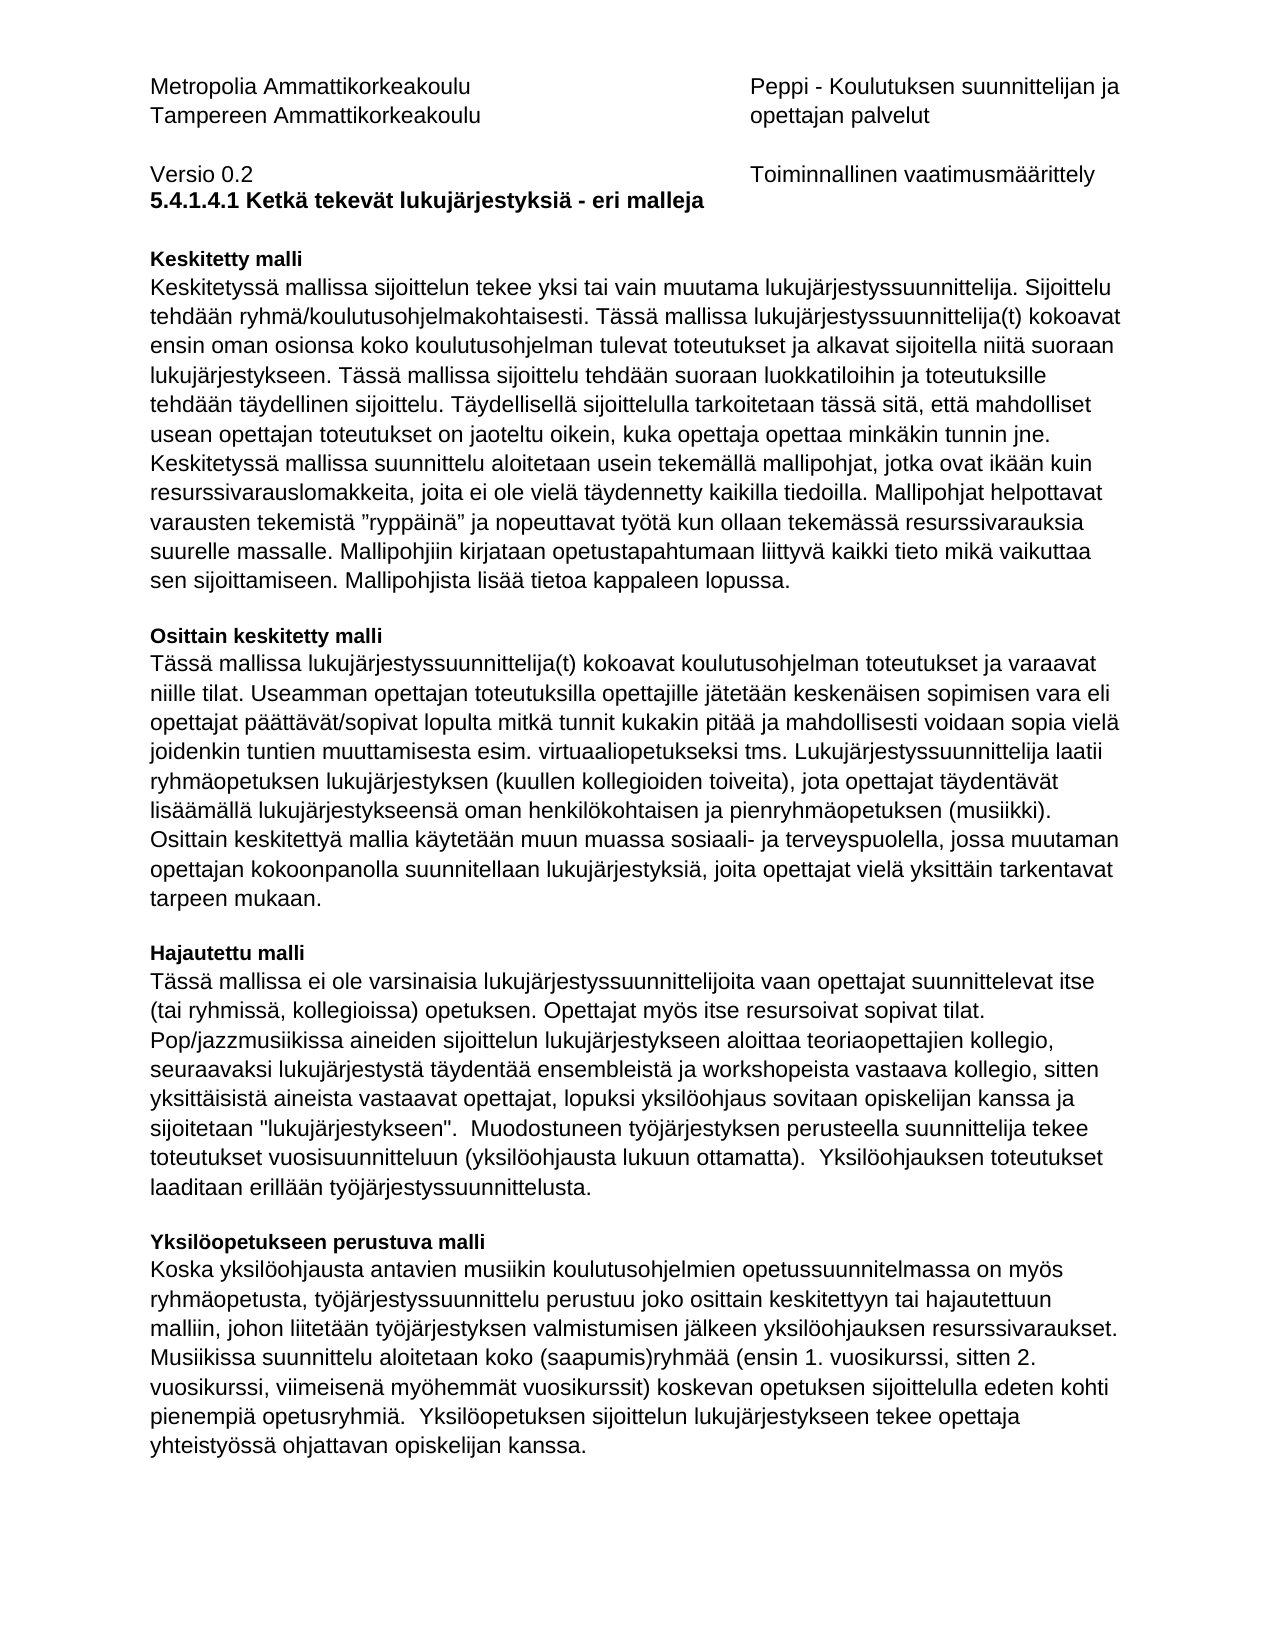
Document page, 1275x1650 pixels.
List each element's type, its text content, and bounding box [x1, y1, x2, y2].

text Keskitetyssä mallissa sijoittelun tekee yksi tai vain muutama lukujärjestyssuunnittelija. Sijoittelu tehdään ryhmä/koulutusohjelmakohtaisesti. Tässä mallissa lukujärjestyssuunnittelija(t) kokoavat ensin oman osionsa koko koulutusohjelman tulevat toteutukset ja alkavat sijoitella niitä suoraan lukujärjestykseen. Tässä mallissa sijoittelu tehdään suoraan luokkatiloihin ja toteutuksille tehdään täydellinen sijoittelu. Täydellisellä sijoittelulla tarkoitetaan tässä sitä, että mahdolliset usean opettajan toteutukset on jaoteltu oikein, kuka opettaja opettaa minkäkin tunnin jne. [150, 274, 1125, 447]
text Koska yksilöohjausta antavien musiikin koulutusohjelmien opetussuunnitelmassa on myös ryhmäopetusta, työjärjestyssuunnittelu perustuu joko osittain keskitettyyn tai hajautettuun malliin, johon liitetään työjärjestyksen valmistumisen jälkeen yksilöohjauksen resurssivaraukset. Musiikissa suunnittelu aloitetaan koko (saapumis)ryhmää (ensin 1. vuosikurssi, sitten 2. vuosikurssi, viimeisenä myöhemmät vuosikurssit) koskevan opetuksen sijoittelulla edeten kohti pienempiä opetusryhmiä. Yksilöopetuksen sijoittelun lukujärjestykseen tekee opettaja yhteistyössä ohjattavan opiskelijan kanssa. [150, 1257, 1125, 1459]
text Yksilöopetukseen perustuva malli [150, 1230, 1125, 1253]
text Tässä mallissa lukujärjestyssuunnittelija(t) kokoavat koulutusohjelman toteutukset ja varaavat niille tilat. Useamman opettajan toteutuksilla opettajille jätetään keskenäisen sopimisen vara eli opettajat päättävät/sopivat lopulta mitkä tunnit kukakin pitää ja mahdollisesti voidaan sopia vielä joidenkin tuntien muuttamisesta esim. virtuaaliopetukseksi tms. Lukujärjestyssuunnittelija laatii ryhmäopetuksen lukujärjestyksen (kuullen kollegioiden toiveita), jota opettajat täydentävät lisäämällä lukujärjestykseensä oman henkilökohtaisen ja pienryhmäopetuksen (musiikki). [150, 651, 1125, 823]
subtitle 5.4.1.4.1 Ketkä tekevät lukujärjestyksiä - eri malleja [150, 187, 1125, 213]
text Osittain keskitettyä mallia käytetään muun muassa sosiaali- ja terveyspuolella, jossa muutaman opettajan kokoonpanolla suunnitellaan lukujärjestyksiä, joita opettajat vielä yksittäin tarkentavat tarpeen mukaan. [150, 827, 1125, 911]
text Tässä mallissa ei ole varsinaisia lukujärjestyssuunnittelijoita vaan opettajat suunnittelevat itse (tai ryhmissä, kollegioissa) opetuksen. Opettajat myös itse resursoivat sopivat tilat. Pop/jazzmusiikissa aineiden sijoittelun lukujärjestykseen aloittaa teoriaopettajien kollegio, seuraavaksi lukujärjestystä täydentää ensembleistä ja workshopeista vastaava kollegio, sitten yksittäisistä aineista vastaavat opettajat, lopuksi yksilöohjaus sovitaan opiskelijan kanssa ja sijoitetaan "lukujärjestykseen". Muodostuneen työjärjestyksen perusteella suunnittelija tekee toteutukset vuosisuunnitteluun (yksilöohjausta lukuun ottamatta). Yksilöohjauksen toteutukset laaditaan erillään työjärjestyssuunnittelusta. [150, 968, 1125, 1200]
text Hajautettu malli [150, 942, 1125, 965]
text Keskitetty malli [150, 248, 1125, 271]
text Osittain keskitetty malli [150, 624, 1125, 647]
text Keskitetyssä mallissa suunnittelu aloitetaan usein tekemällä mallipohjat, jotka ovat ikään kuin resurssivarauslomakkeita, joita ei ole vielä täydennetty kaikilla tiedoilla. Mallipohjat helpottavat varausten tekemistä ”ryppäinä” ja nopeuttavat työtä kun ollaan tekemässä resurssivarauksia suurelle massalle. Mallipohjiin kirjataan opetustapahtumaan liittyvä kaikki tieto mikä vaikuttaa sen sijoittamiseen. Mallipohjista lisää tietoa kappaleen lopussa. [150, 451, 1125, 594]
